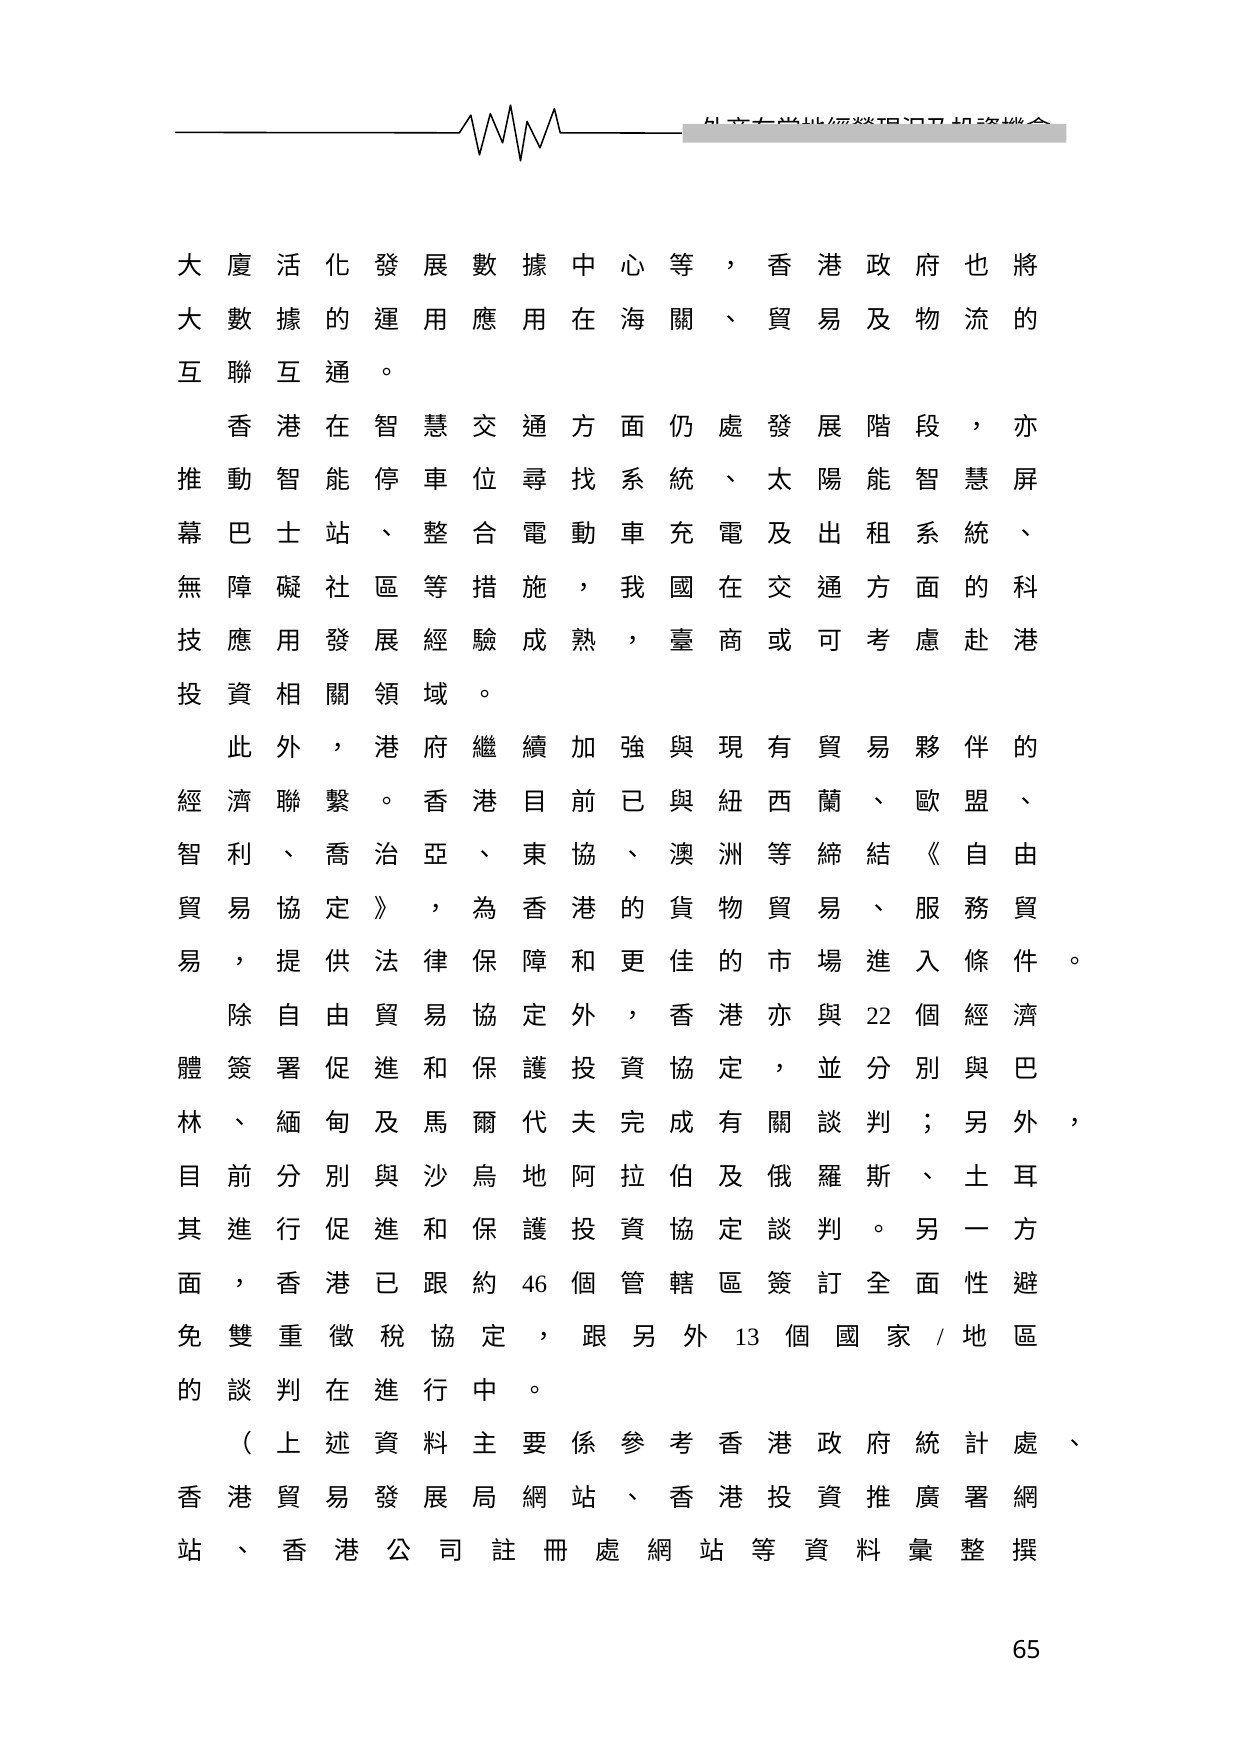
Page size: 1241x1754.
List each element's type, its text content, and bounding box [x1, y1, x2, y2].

text 除自由貿易協定外，香港亦與22個經濟體簽署促進和保護投資協定，並分別與巴林、緬甸及馬爾代夫完成有關談判；另外，目前分別與沙烏地阿拉伯及俄羅斯、土耳其進行促進和保護投資協定談判。另一方面，香港已跟約46個管轄區簽訂全面性避免雙重徵稅協定，跟另外13個國家/地區的談判在進行中。 [178, 987, 1063, 1415]
text 大廈活化發展數據中心等，香港政府也將大數據的運用應用在海關、貿易及物流的互聯互通。 [178, 237, 1063, 398]
text （上述資料主要係參考香港政府統計處、香港貿易發展局網站、香港投資推廣署網站、香港公司註冊處網站等資料彙整撰稿） [178, 1415, 1063, 1576]
text 此外，港府繼續加強與現有貿易夥伴的經濟聯繫。香港目前已與紐西蘭、歐盟、智利、喬治亞、東協、澳洲等締結《自由貿易協定》，為香港的貨物貿易、服務貿易，提供法律保障和更佳的市場進入條件。 [178, 719, 1063, 987]
text 香港在智慧交通方面仍處發展階段，亦推動智能停車位尋找系統、太陽能智慧屏幕巴士站、整合電動車充電及出租系統、無障礙社區等措施，我國在交通方面的科技應用發展經驗成熟，臺商或可考慮赴港投資相關領域。 [178, 398, 1063, 719]
